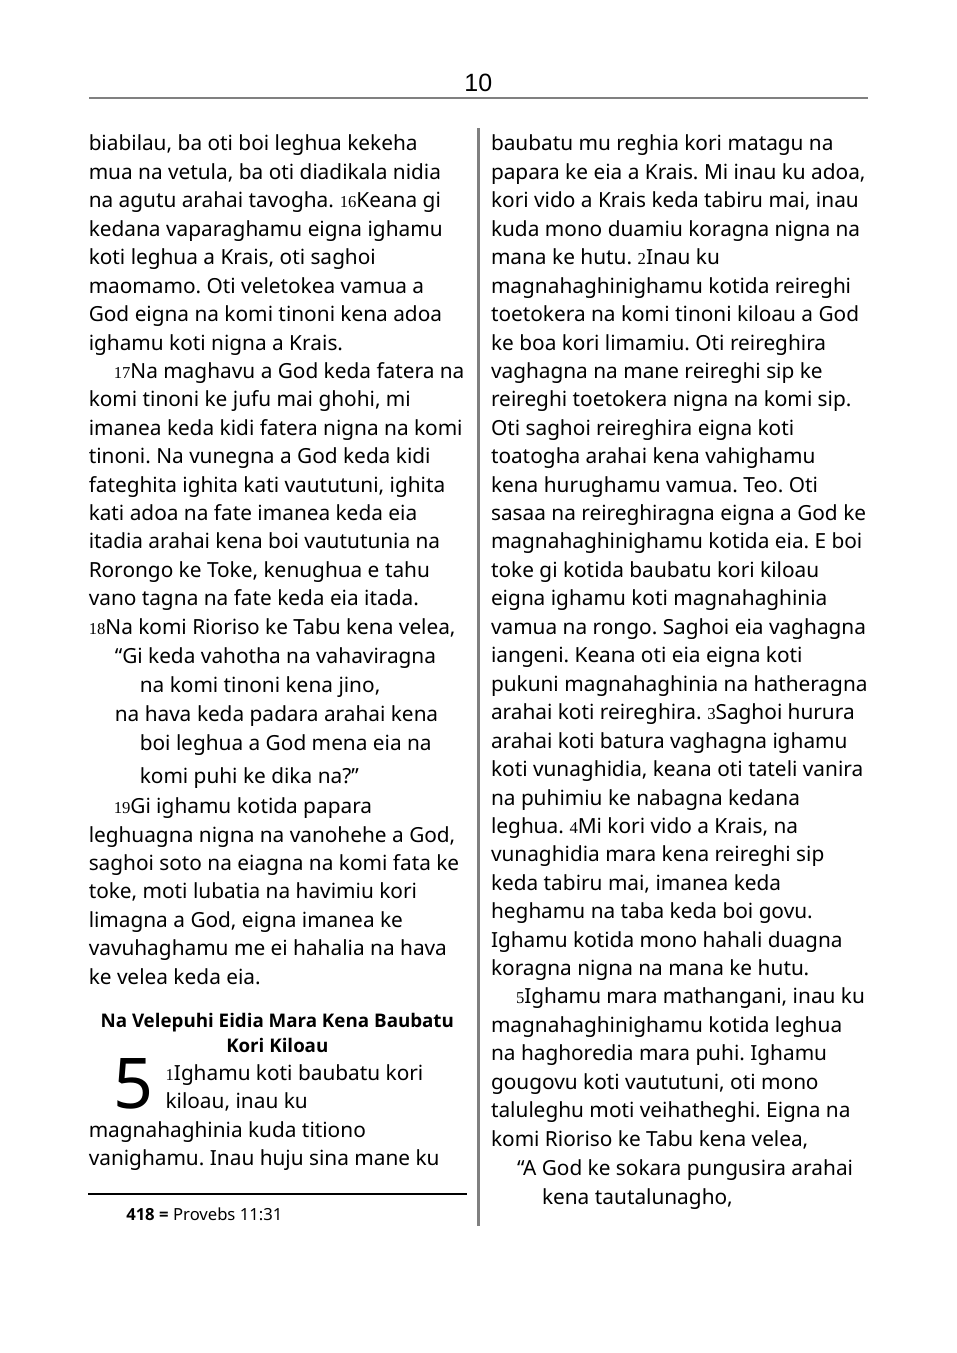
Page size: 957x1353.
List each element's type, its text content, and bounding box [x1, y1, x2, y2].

text 51Ighamu koti baubatu kori kiloau, inau ku magnahaghinia kuda titiono vanighamu. Inau huju sina mane ku [88, 1058, 466, 1172]
text 418 = Provebs 11:31 [88, 1202, 466, 1225]
text Na Velepuhi Eidia Mara Kena Baubatu Kori Kiloau [88, 1007, 466, 1058]
text biabilau, ba oti boi leghua kekeha mua na vetula, ba oti diadikala nidia na agutu arahai tavogha. 16Keana gi kedana vaparaghamu eigna ighamu koti leghua a Krais, oti saghoi maomamo. Oti veletokea vamua a God eigna na komi tinoni kena adoa ighamu koti nigna a Krais. [88, 128, 466, 356]
text “Gi keda vahotha na vahaviragna na komi tinoni kena jino, [115, 641, 465, 698]
text 17Na maghavu a God keda fatera na komi tinoni ke jufu mai ghohi, mi imanea keda kidi fatera nigna na komi tinoni. Na vunegna a God keda kidi fateghita ighita kati vaututuni, ighita kati adoa na fate imanea keda eia itadia arahai kena boi vaututunia na Rorongo ke Toke, kenughua e tahu vano tagna na fate keda eia itada. 18Na komi Rioriso ke Tabu kena velea, [88, 356, 466, 640]
text 5Ighamu mara mathangani, inau ku magnahaghinighamu kotida leghua na haghoredia mara puhi. Ighamu gougovu koti vaututuni, oti mono taluleghu moti veihatheghi. Eigna na komi Rioriso ke Tabu kena velea, [491, 982, 868, 1152]
text “A God ke sokara pungusira arahai kena tautalunagho, [517, 1153, 867, 1210]
text baubatu mu reghia kori matagu na papara ke eia a Krais. Mi inau ku adoa, kori vido a Krais keda tabiru mai, inau kuda mono duamiu koragna nigna na mana ke hutu. 2Inau ku magnahaghinighamu kotida reireghi toetokera na komi tinoni kiloau a God ke boa kori limamiu. Oti reireghira vaghagna na mane reireghi sip ke reireghi toetokera nigna na komi sip. Oti saghoi reireghira eigna koti toatogha arahai kena vahighamu kena hurughamu vamua. Teo. Oti sasaa na reireghiragna eigna a God ke magnahaghinighamu kotida eia. E boi toke gi kotida baubatu kori kiloau eigna ighamu koti magnahaghinia vamua na rongo. Saghoi eia vaghagna iangeni. Keana oti eia eigna koti pukuni magnahaghinia na hatheragna arahai koti reireghira. 3Saghoi hurura arahai koti batura vaghagna ighamu koti vunaghidia, keana oti tateli vanira na puhimiu ke nabagna kedana leghua. 4Mi kori vido a Krais, na vunaghidia mara kena reireghi sip keda tabiru mai, imanea keda heghamu na taba keda boi govu. Ighamu kotida mono hahali duagna koragna nigna na mana ke hutu. [491, 128, 868, 982]
text 19Gi ighamu kotida papara leghuagna nigna na vanohehe a God, saghoi soto na eiagna na komi fata ke toke, moti lubatia na havimiu kori limagna a God, eigna imanea ke vavuhaghamu me ei hahalia na hava ke velea keda eia. [88, 791, 466, 990]
text na hava keda padara arahai kena boi leghua a God mena eia na komi puhi ke dika na?” [115, 698, 465, 790]
